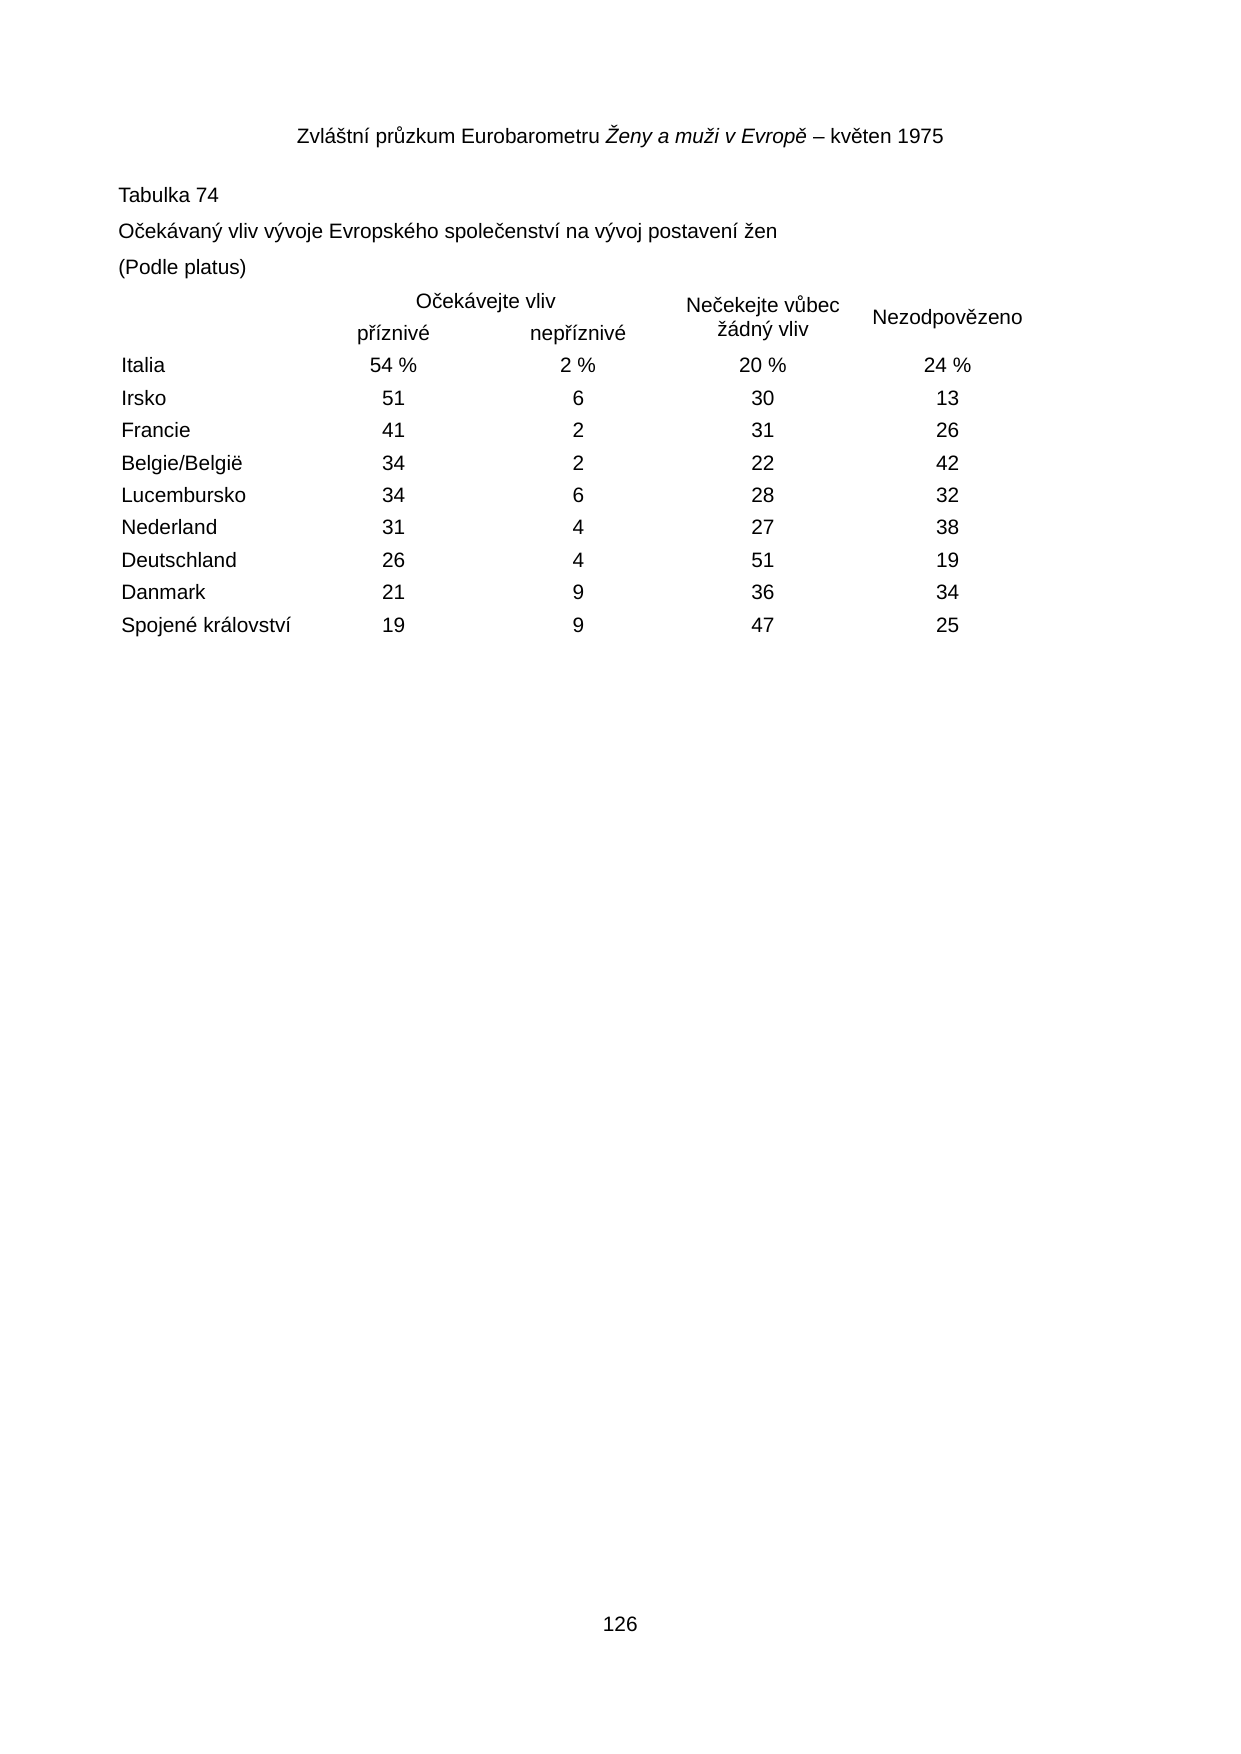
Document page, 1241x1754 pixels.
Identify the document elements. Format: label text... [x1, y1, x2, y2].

text Očekávaný vliv vývoje Evropského společenství na vývoj postavení žen [118, 219, 1122, 243]
table_cell 9 [486, 576, 670, 608]
table_cell 24 % [855, 349, 1040, 381]
table_cell 27 [670, 511, 855, 543]
table_cell Francie [118, 414, 301, 446]
table_cell 31 [670, 414, 855, 446]
table_cell 38 [855, 511, 1040, 543]
table_cell Italia [118, 349, 301, 381]
table_cell Nederland [118, 511, 301, 543]
table_cell 30 [670, 381, 855, 414]
table_cell 2 [486, 414, 670, 446]
table_cell 34 [855, 576, 1040, 608]
table_cell 34 [301, 446, 486, 479]
table_cell 25 [855, 608, 1040, 641]
table_cell 28 [670, 479, 855, 511]
table_cell 51 [301, 381, 486, 414]
table_cell 34 [301, 479, 486, 511]
table_cell 47 [670, 608, 855, 641]
table_cell Deutschland [118, 544, 301, 576]
table_cell nepříznivé [486, 317, 670, 349]
table_cell 6 [486, 479, 670, 511]
table_header Nezodpovězeno [855, 284, 1040, 349]
table_cell 21 [301, 576, 486, 608]
text (Podle platus) [118, 254, 1122, 278]
table_cell 19 [855, 544, 1040, 576]
table_header Nečekejte vůbec žádný vliv [670, 284, 855, 349]
table_cell Belgie/België [118, 446, 301, 479]
table_cell 9 [486, 608, 670, 641]
table_cell 2 % [486, 349, 670, 381]
table_header Očekávejte vliv [301, 284, 670, 317]
table_cell 54 % [301, 349, 486, 381]
table_cell 4 [486, 544, 670, 576]
table_cell 51 [670, 544, 855, 576]
table_cell Danmark [118, 576, 301, 608]
table_cell Lucembursko [118, 479, 301, 511]
text Tabulka 74 [118, 183, 1122, 207]
table_cell 6 [486, 381, 670, 414]
table_cell 20 % [670, 349, 855, 381]
table_cell 32 [855, 479, 1040, 511]
table_cell Irsko [118, 381, 301, 414]
table_cell 13 [855, 381, 1040, 414]
table_cell příznivé [301, 317, 486, 349]
table_cell Spojené království [118, 608, 301, 641]
table_cell 4 [486, 511, 670, 543]
table_cell 22 [670, 446, 855, 479]
table_cell 41 [301, 414, 486, 446]
table_cell 26 [301, 544, 486, 576]
table_header [118, 284, 301, 317]
table_cell 2 [486, 446, 670, 479]
table_cell 26 [855, 414, 1040, 446]
table_cell 19 [301, 608, 486, 641]
table_cell 36 [670, 576, 855, 608]
table_cell [118, 317, 301, 349]
table_cell 42 [855, 446, 1040, 479]
table_cell 31 [301, 511, 486, 543]
